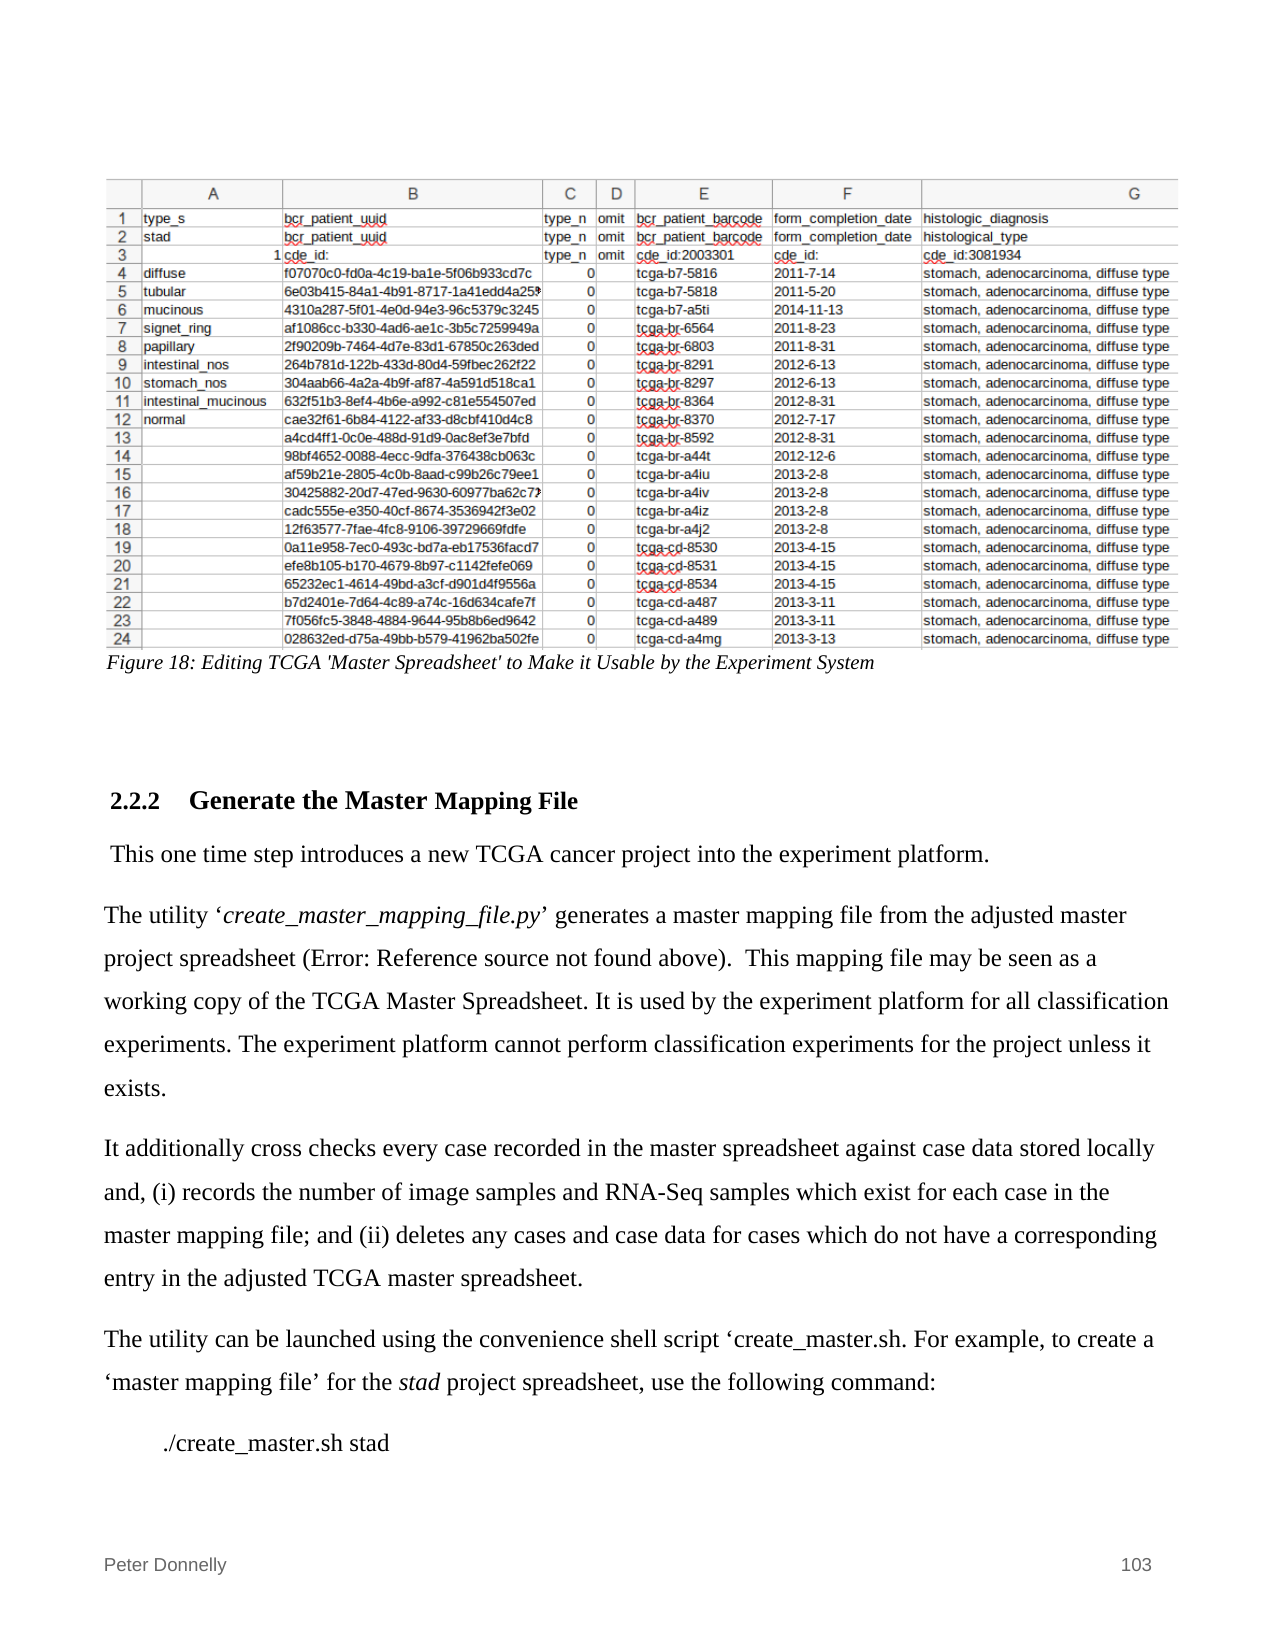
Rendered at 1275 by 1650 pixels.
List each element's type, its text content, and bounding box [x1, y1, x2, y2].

text This one time step introduces a new TCGA cancer project into the experiment platform. [103, 839, 1181, 868]
text ./create_master.sh stad [162, 1428, 1181, 1456]
picture [106, 178, 1179, 650]
subtitle Generate the Master Mapping File [103, 784, 1181, 816]
text The utility ‘create_master_mapping_file.py’ generates a master mapping file from the adjusted master project spreadsheet (Error: Reference source not found above). This mapping file may be seen as a working copy of the TCGA Master Spreadsheet. It is used by the experiment platform for all classification experiments. The experiment platform cannot perform classification experiments for the project unless it exists. [103, 900, 1181, 1101]
text Figure 18: Editing TCGA 'Master Spreadsheet' to Make it Usable by the Experiment System [106, 650, 1178, 674]
text The utility can be launched using the convenience shell script ‘create_master.sh. For example, to create a ‘master mapping file’ for the stad project spreadsheet, use the following command: [103, 1324, 1181, 1396]
text It additionally cross checks every case recorded in the master spreadsheet against case data stored locally and, (i) records the number of image samples and RNA-Seq samples which exist for each case in the master mapping file; and (ii) deletes any cases and case data for cases which do not have a corresponding entry in the adjusted TCGA master spreadsheet. [103, 1133, 1181, 1292]
